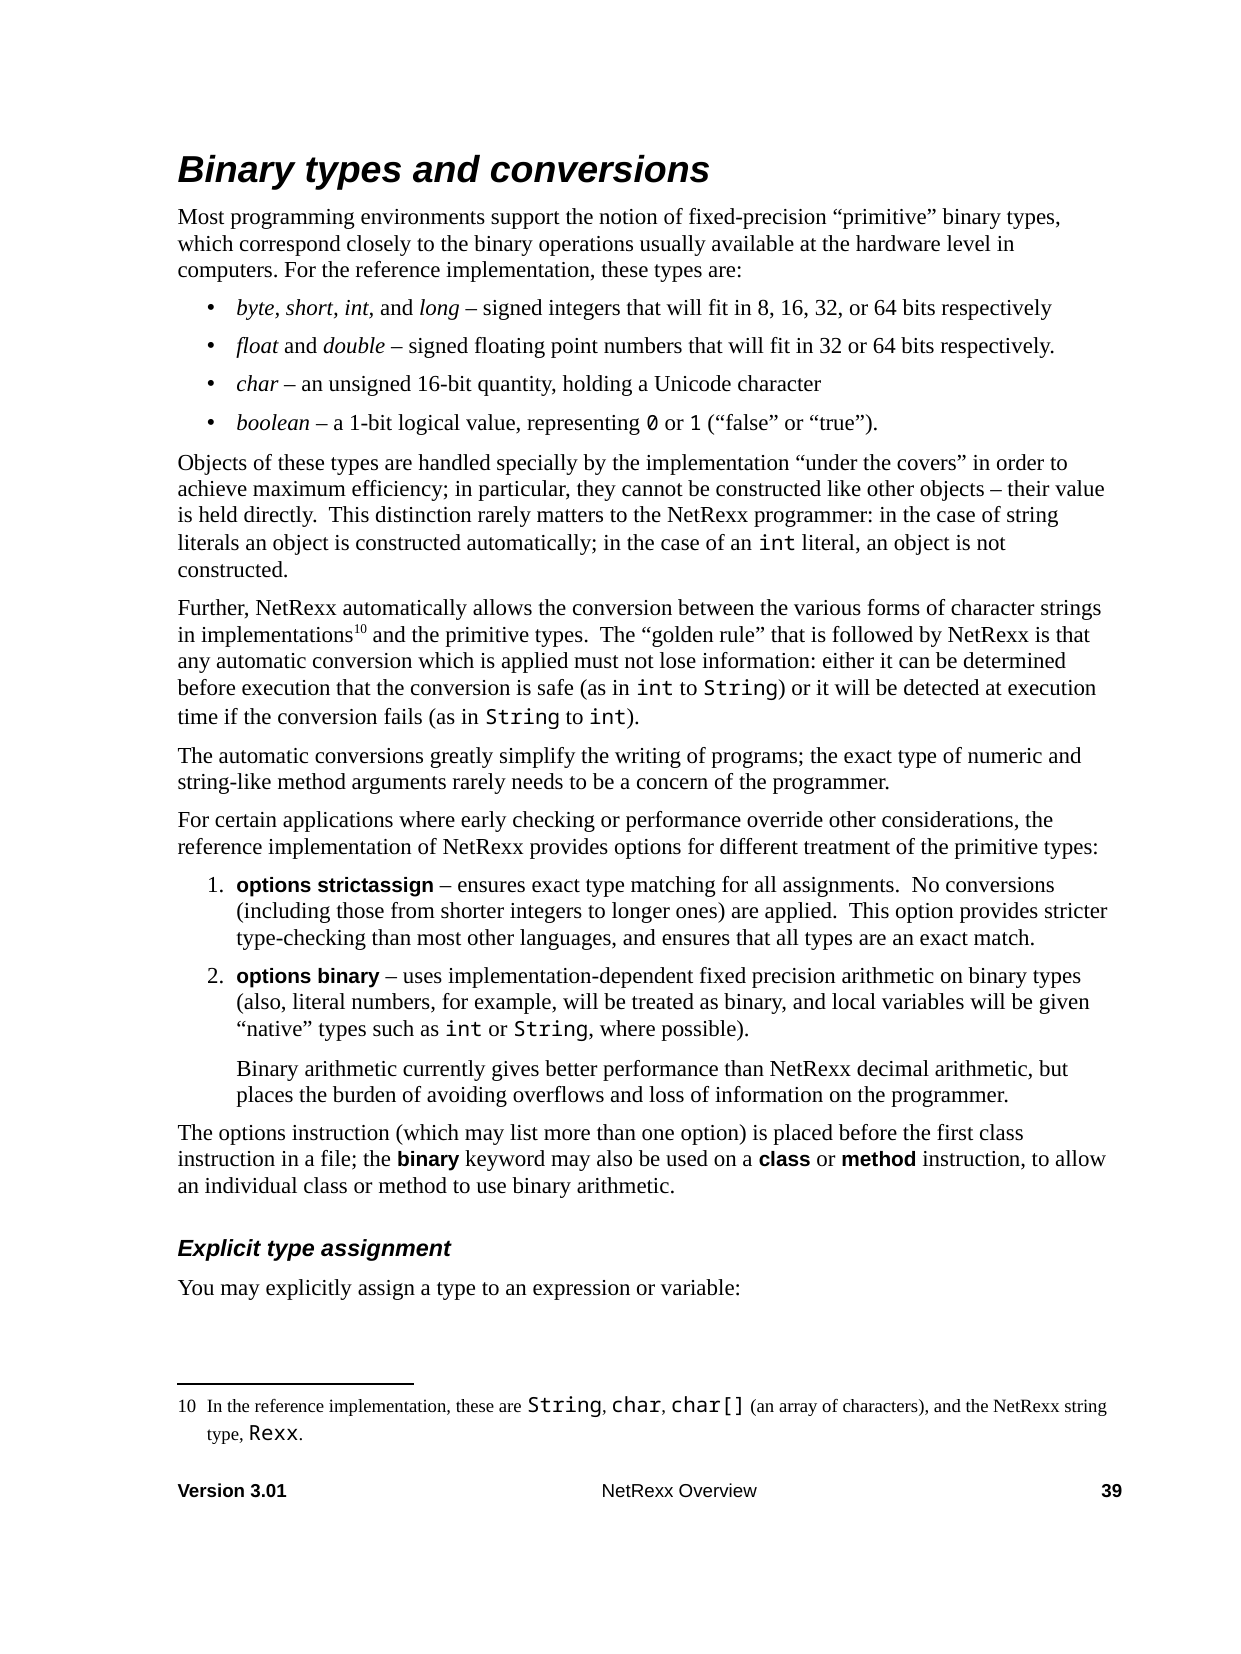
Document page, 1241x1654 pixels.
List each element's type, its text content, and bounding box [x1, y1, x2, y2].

text In the reference implementation, these are String, char, char[] (an array of characters), and the NetRexx string type, Rexx. [177, 1390, 1122, 1447]
subtitle Explicit type assignment [177, 1235, 1122, 1262]
list float and double – signed floating point numbers that will fit in 32 or 64 bits respectively. [207, 332, 1122, 358]
subtitle Binary types and conversions [177, 148, 1122, 191]
text The automatic conversions greatly simplify the writing of programs; the exact type of numeric and string-like method arguments rarely needs to be a concern of the programmer. [177, 742, 1122, 795]
list options binary – uses implementation-dependent fixed precision arithmetic on binary types (also, literal numbers, for example, will be treated as binary, and local variables will be given “native” types such as int or String, where possible). [207, 962, 1122, 1043]
list options strictassign – ensures exact type matching for all assignments. No conversions (including those from shorter integers to longer ones) are applied. This option provides stricter type-checking than most other languages, and ensures that all types are an exact match. [207, 871, 1122, 950]
text Most programming environments support the notion of fixed-precision “primitive” binary types, which correspond closely to the binary operations usually available at the hardware level in computers. For the reference implementation, these types are: [177, 203, 1122, 282]
text Further, NetRexx automatically allows the conversion between the various forms of character strings in implementations and the primitive types. The “golden rule” that is followed by NetRexx is that any automatic conversion which is applied must not lose information: either it can be determined before execution that the conversion is safe (as in int to String) or it will be detected at execution time if the conversion fails (as in String to int). [177, 594, 1122, 730]
text For certain applications where early checking or performance override other considerations, the reference implementation of NetRexx provides options for different treatment of the primitive types: [177, 806, 1122, 859]
text The options instruction (which may list more than one option) is placed before the first class instruction in a file; the binary keyword may also be used on a class or method instruction, to allow an individual class or method to use binary arithmetic. [177, 1119, 1122, 1198]
list char – an unsigned 16-bit quantity, holding a Unicode character [207, 370, 1122, 397]
list byte, short, int, and long – signed integers that will fit in 8, 16, 32, or 64 bits respectively [207, 294, 1122, 320]
list Binary arithmetic currently gives better performance than NetRexx decimal arithmetic, but places the burden of avoiding overflows and loss of information on the programmer. [207, 1055, 1122, 1107]
text Objects of these types are handled specially by the implementation “under the covers” in order to achieve maximum efficiency; in particular, they cannot be constructed like other objects – their value is held directly. This distinction rarely matters to the NetRexx programmer: in the case of string literals an object is constructed automatically; in the case of an int literal, an object is not constructed. [177, 449, 1122, 582]
list boolean – a 1-bit logical value, representing 0 or 1 (“false” or “true”). [207, 408, 1122, 437]
text You may explicitly assign a type to an expression or variable: [177, 1274, 1122, 1301]
